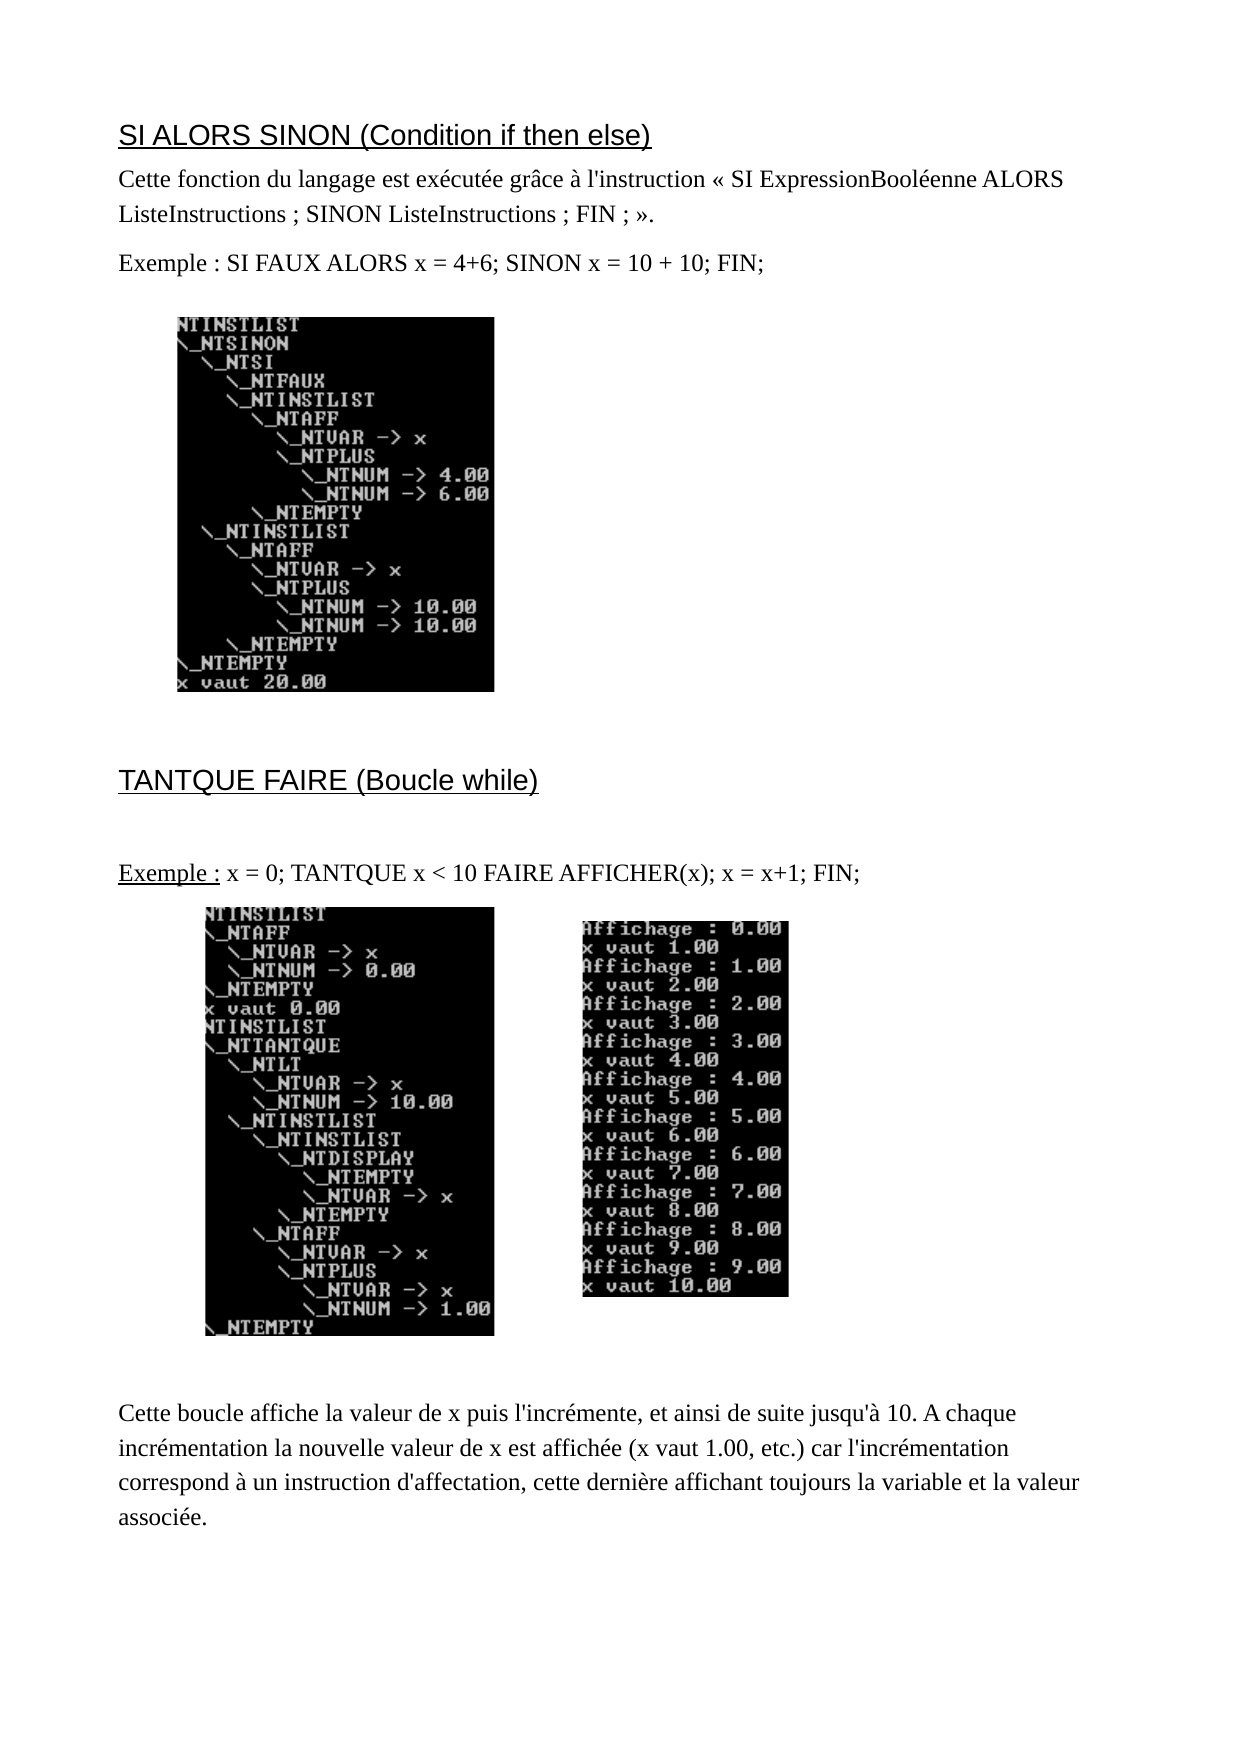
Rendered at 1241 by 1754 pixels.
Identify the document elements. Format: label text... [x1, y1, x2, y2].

subtitle TANTQUE FAIRE (Boucle while) [118, 763, 1122, 797]
text Exemple : SI FAUX ALORS x = 4+6; SINON x = 10 + 10; FIN; [118, 248, 1122, 276]
picture [205, 907, 495, 1336]
picture [582, 921, 789, 1297]
text Exemple : x = 0; TANTQUE x < 10 FAIRE AFFICHER(x); x = x+1; FIN; [118, 858, 1122, 887]
text Cette fonction du langage est exécutée grâce à l'instruction « SI ExpressionBooléenne ALORS ListeInstructions ; SINON ListeInstructions ; FIN ; ». [118, 164, 1122, 227]
picture [177, 317, 495, 692]
text Cette boucle affiche la valeur de x puis l'incrémente, et ainsi de suite jusqu'à 10. A chaque incrémentation la nouvelle valeur de x est affichée (x vaut 1.00, etc.) car l'incrémentation correspond à un instruction d'affectation, cette dernière affichant toujours la variable et la valeur associée. [118, 1398, 1122, 1530]
subtitle SI ALORS SINON (Condition if then else) [118, 118, 1122, 152]
